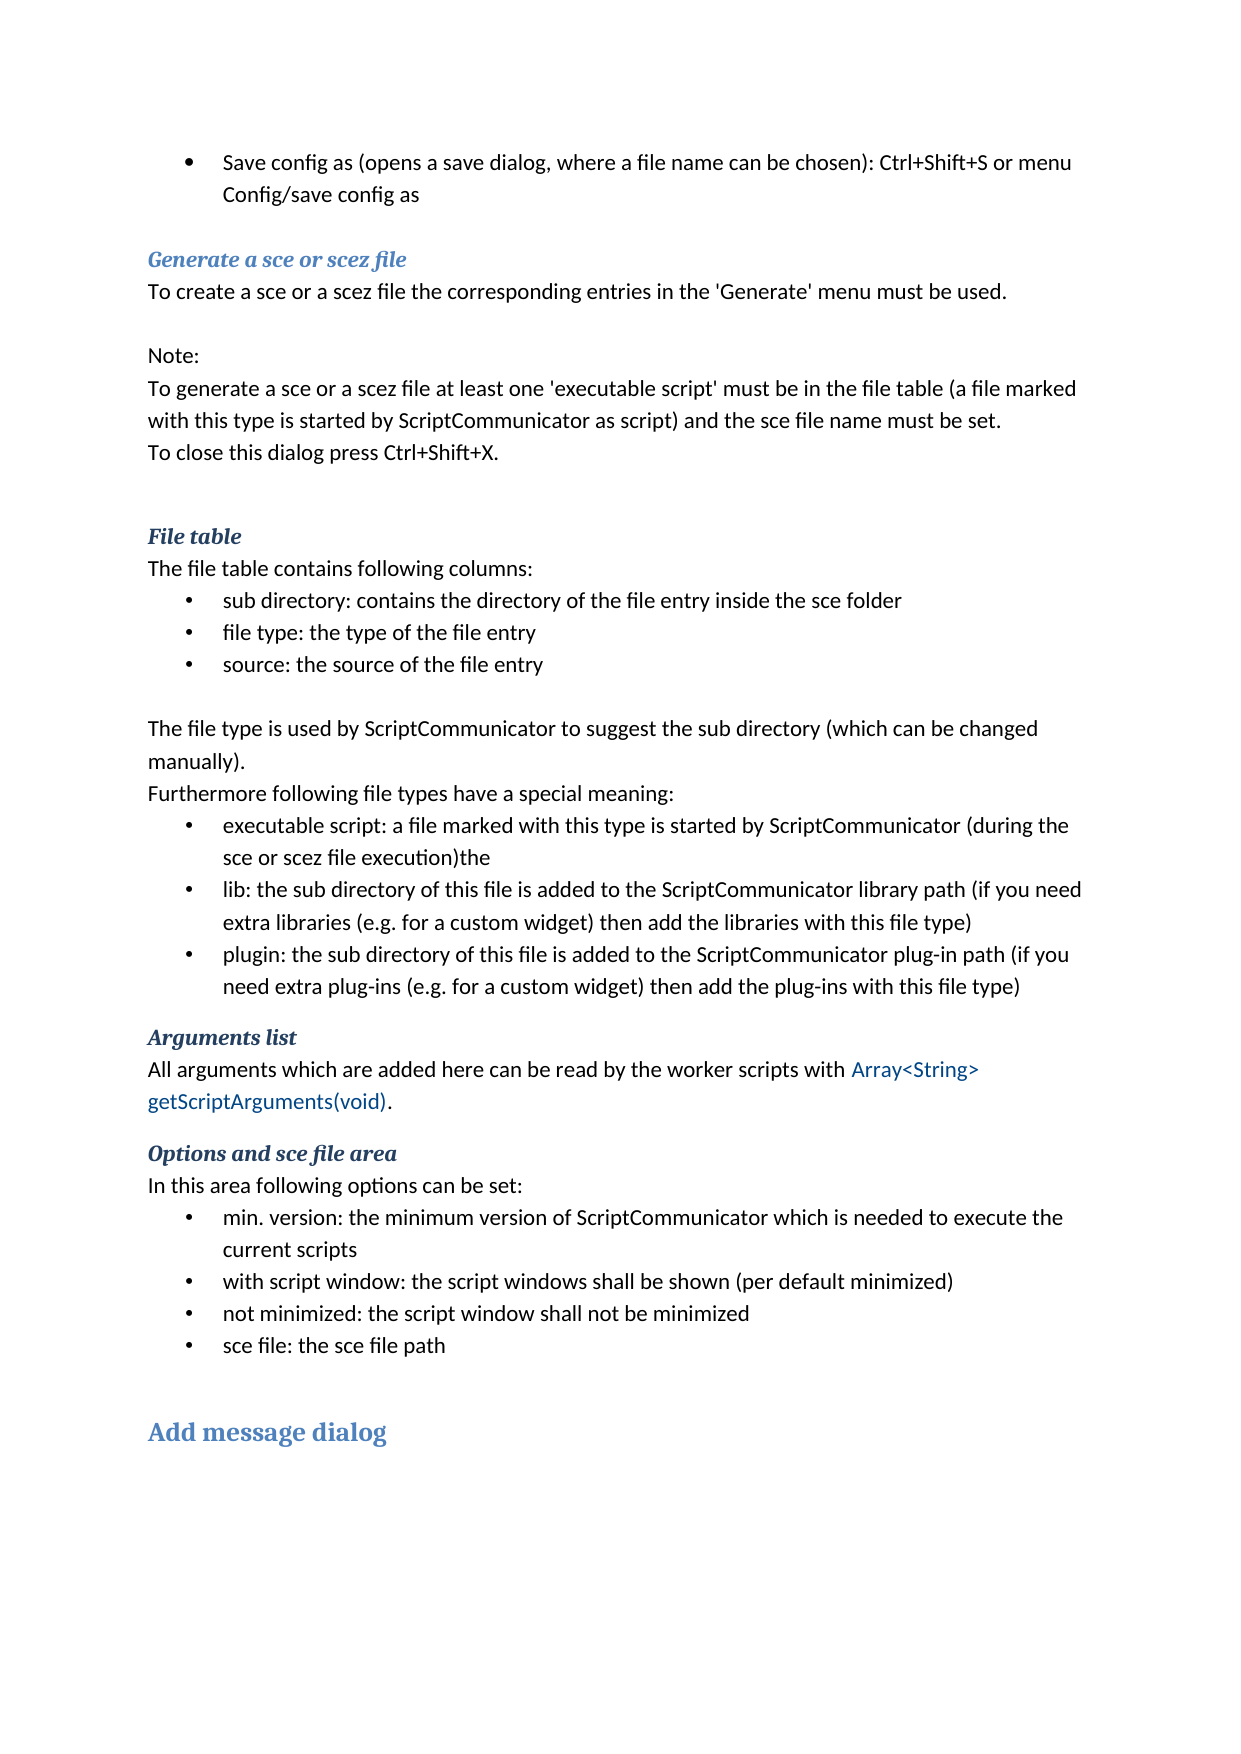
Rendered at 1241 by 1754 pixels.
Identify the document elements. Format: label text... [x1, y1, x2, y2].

list with script window: the script windows shall be shown (per default minimized) [185, 1267, 1093, 1295]
list To generate a sce or a scez file at least one 'executable script' must be in the file table (a file marked with this type is started by ScriptCommunicator as script) and the sce file name must be set. [148, 374, 1093, 434]
list plugin: the sub directory of this file is added to the ScriptCommunicator plug-in path (if you need extra plug-ins (e.g. for a custom widget) then add the plug-ins with this file type) [185, 940, 1093, 1000]
list Note: [148, 342, 1093, 370]
list min. version: the minimum version of ScriptCommunicator which is needed to execute the current scripts [185, 1203, 1093, 1263]
list source: the source of the file entry [185, 650, 1093, 678]
text In this area following options can be set: [148, 1171, 1093, 1199]
list lib: the sub directory of this file is added to the ScriptCommunicator library path (if you need extra libraries (e.g. for a custom widget) then add the libraries with this file type) [185, 876, 1093, 936]
text Furthermore following file types have a special meaning: [148, 779, 1093, 807]
text The file table contains following columns: [148, 554, 1093, 582]
subtitle File table [148, 523, 1093, 550]
list sub directory: contains the directory of the file entry inside the sce folder [185, 586, 1093, 614]
list not minimized: the script window shall not be minimized [185, 1299, 1093, 1327]
list To close this dialog press Ctrl+Shift+X. [148, 438, 1093, 466]
subtitle Add message dialog [148, 1417, 1093, 1448]
subtitle Generate a sce or scez file [148, 247, 1093, 273]
list Save config as (opens a save dialog, where a file name can be chosen): Ctrl+Shift+S or menu Config/save config as [185, 148, 1093, 208]
text The file type is used by ScriptCommunicator to suggest the sub directory (which can be changed manually). [148, 714, 1093, 775]
text All arguments which are added here can be read by the worker scripts with Array<String> getScriptArguments(void). [148, 1055, 1093, 1116]
list file type: the type of the file entry [185, 618, 1093, 646]
subtitle Options and sce file area [148, 1141, 1093, 1167]
list To create a sce or a scez file the corresponding entries in the 'Generate' menu must be used. [148, 277, 1093, 305]
list sce file: the sce file path [185, 1332, 1093, 1360]
subtitle Arguments list [148, 1025, 1093, 1051]
list executable script: a file marked with this type is started by ScriptCommunicator (during the sce or scez file execution)the [185, 811, 1093, 871]
